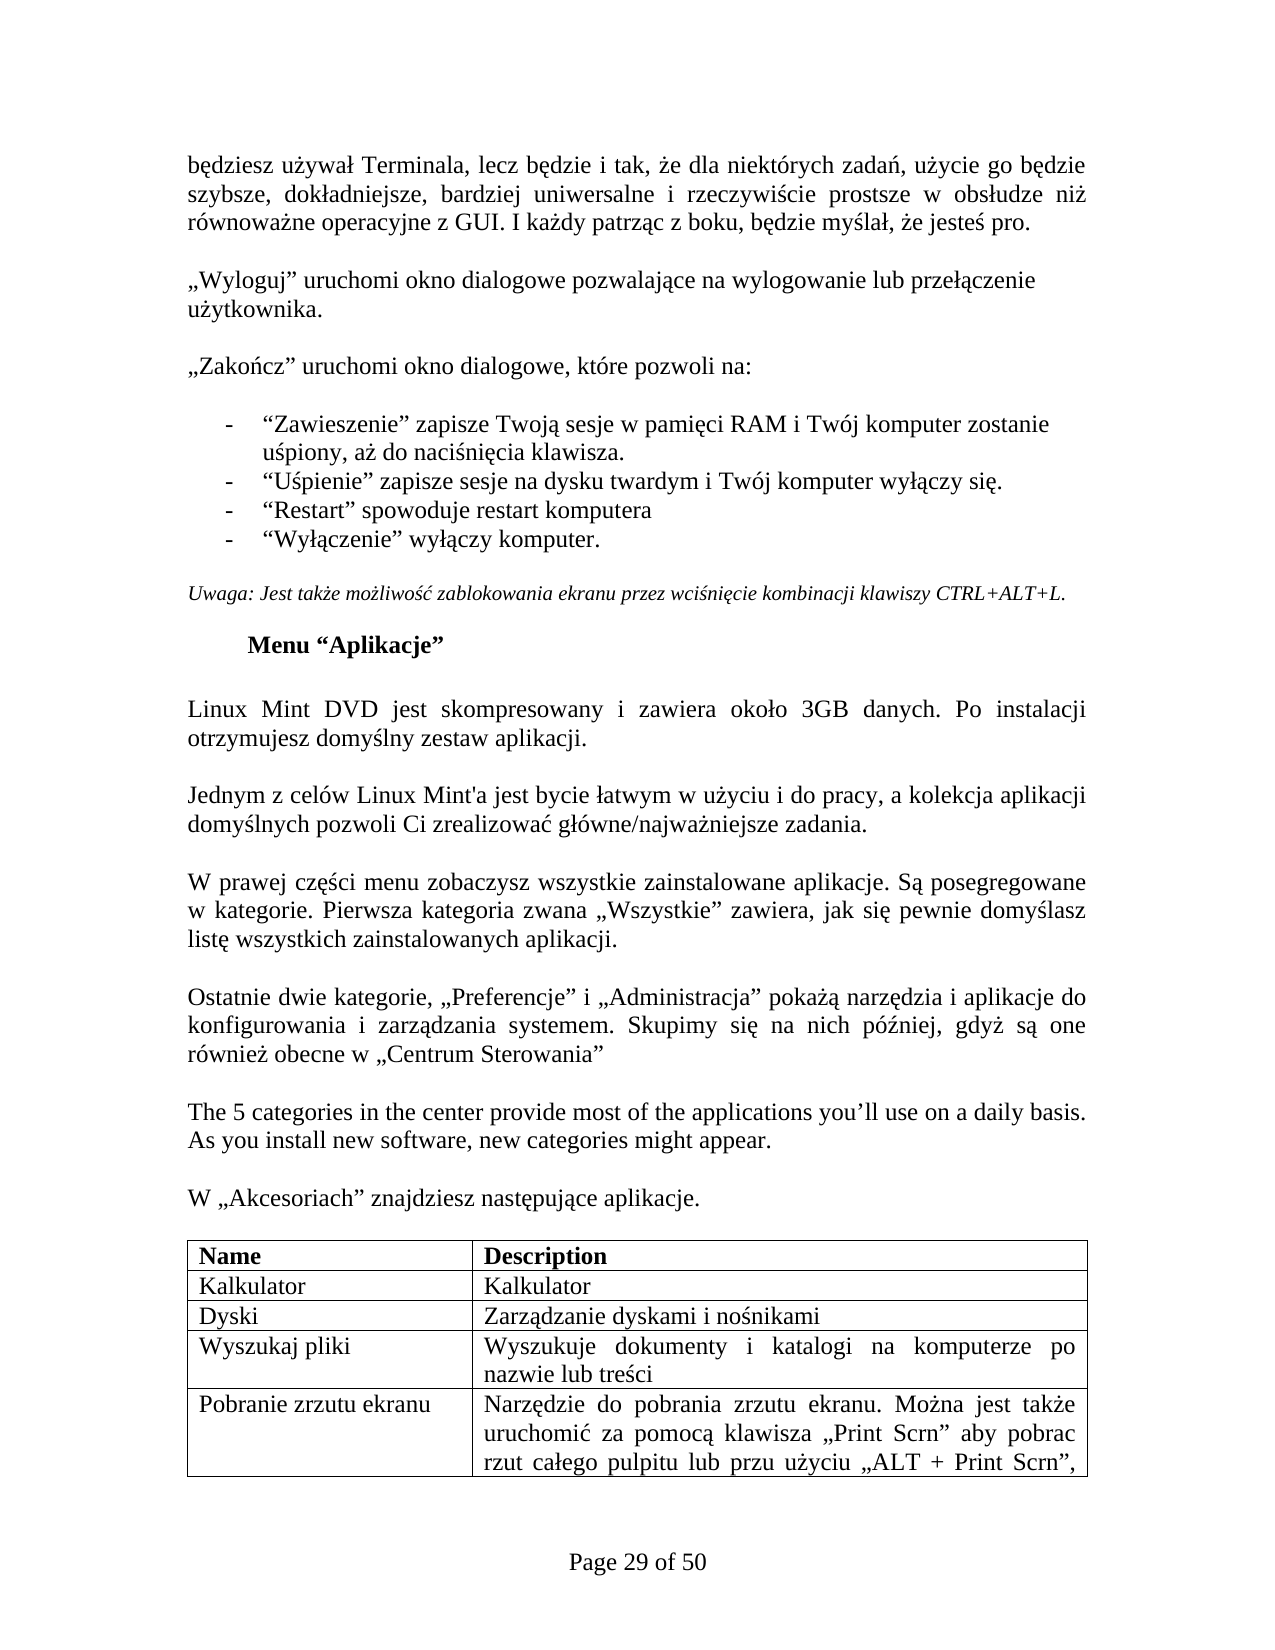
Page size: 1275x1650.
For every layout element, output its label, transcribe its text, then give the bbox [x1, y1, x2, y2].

text Linux Mint DVD jest skompresowany i zawiera około 3GB danych. Po instalacji otrzymujesz domyślny zestaw aplikacji. [187, 694, 1087, 752]
text Jednym z celów Linux Mint'a jest bycie łatwym w użyciu i do pracy, a kolekcja aplikacji domyślnych pozwoli Ci zrealizować główne/najważniejsze zadania. [187, 780, 1087, 838]
text The 5 categories in the center provide most of the applications you’ll use on a daily basis. As you install new software, new categories might appear. [187, 1097, 1087, 1154]
table_header Description [473, 1241, 1087, 1270]
table_cell Zarządzanie dyskami i nośnikami [473, 1301, 1087, 1330]
text W „Akcesoriach” znajdziesz następujące aplikacje. [187, 1183, 1087, 1212]
list “Wyłączenie” wyłączy komputer. [225, 524, 1087, 552]
list “Zawieszenie” zapisze Twoją sesje w pamięci RAM i Twój komputer zostanie uśpiony, aż do naciśnięcia klawisza. [225, 409, 1087, 466]
table_cell Wyszukaj pliki [188, 1331, 472, 1388]
list “Restart” spowoduje restart komputera [225, 495, 1087, 524]
table_header Name [188, 1241, 472, 1270]
text „Wyloguj” uruchomi okno dialogowe pozwalające na wylogowanie lub przełączenie użytkownika. [187, 265, 1087, 322]
text „Zakończ” uruchomi okno dialogowe, które pozwoli na: [187, 351, 1087, 380]
table_cell Wyszukuje dokumenty i katalogi na komputerze po nazwie lub treści [473, 1331, 1087, 1388]
list “Uśpienie” zapisze sesje na dysku twardym i Twój komputer wyłączy się. [225, 466, 1087, 495]
table_cell Dyski [188, 1301, 472, 1330]
table_cell Pobranie zrzutu ekranu [188, 1389, 472, 1476]
table_cell Narzędzie do pobrania zrzutu ekranu. Można jest także uruchomić za pomocą klawisza „Print Scrn” aby pobrac rzut całego pulpitu lub przu użyciu „ALT + Print Scrn”, [473, 1389, 1087, 1476]
table_cell Kalkulator [473, 1271, 1087, 1300]
text będziesz używał Terminala, lecz będzie i tak, że dla niektórych zadań, użycie go będzie szybsze, dokładniejsze, bardziej uniwersalne i rzeczywiście prostsze w obsłudze niż równoważne operacyjne z GUI. I każdy patrząc z boku, będzie myślał, że jesteś pro. [187, 150, 1087, 236]
text Uwaga: Jest także możliwość zablokowania ekranu przez wciśnięcie kombinacji klawiszy CTRL+ALT+L. [187, 581, 1087, 605]
subtitle Menu “Aplikacje” [187, 630, 1087, 659]
text W prawej części menu zobaczysz wszystkie zainstalowane aplikacje. Są posegregowane w kategorie. Pierwsza kategoria zwana „Wszystkie” zawiera, jak się pewnie domyślasz listę wszystkich zainstalowanych aplikacji. [187, 867, 1087, 953]
table_cell Kalkulator [188, 1271, 472, 1300]
text Ostatnie dwie kategorie, „Preferencje” i „Administracja” pokażą narzędzia i aplikacje do konfigurowania i zarządzania systemem. Skupimy się na nich później, gdyż są one również obecne w „Centrum Sterowania” [187, 982, 1087, 1068]
